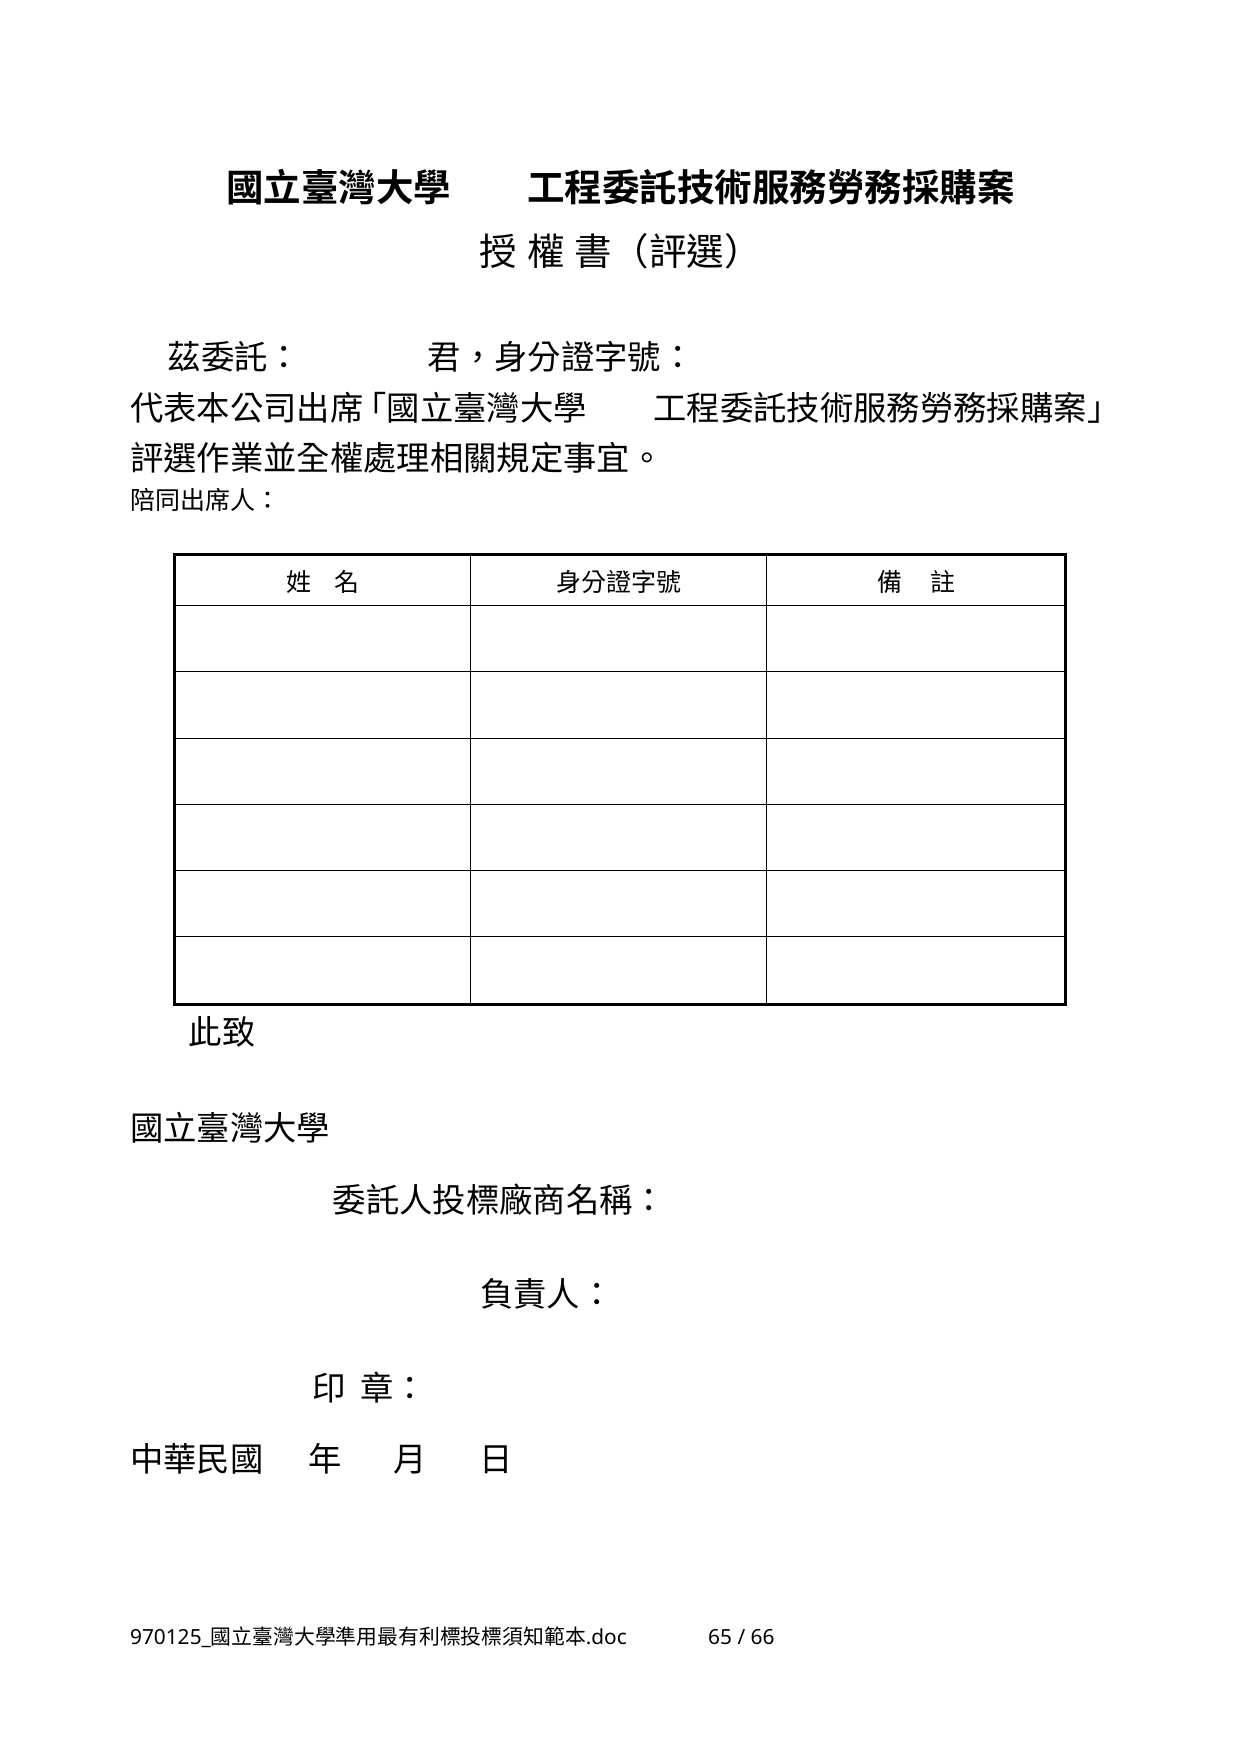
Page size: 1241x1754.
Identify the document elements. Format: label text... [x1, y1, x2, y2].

table_cell [471, 672, 766, 737]
table_header 備 註 [767, 556, 1064, 605]
table_header 姓 名 [176, 556, 470, 605]
text 茲委託： 君，身分證字號： [130, 328, 1110, 380]
table_cell [767, 739, 1064, 804]
text 委託人投標廠商名稱： [130, 1173, 1110, 1222]
text 中華民國 年 月 日 [130, 1433, 1110, 1481]
table_cell [471, 606, 766, 671]
subtitle 授 權 書（評選） [130, 225, 1110, 276]
table_cell [176, 937, 470, 1003]
table_cell [767, 672, 1064, 737]
table_cell [176, 606, 470, 671]
table_cell [471, 937, 766, 1003]
table_cell [471, 805, 766, 870]
table_cell [471, 871, 766, 936]
table_cell [176, 739, 470, 804]
text 印 章： [130, 1361, 1110, 1410]
table_cell [767, 937, 1064, 1003]
text 陪同出席人： [130, 480, 1110, 516]
subtitle 國立臺灣大學 工程委託技術服務勞務採購案 [130, 158, 1110, 212]
table_cell [176, 672, 470, 737]
text 此致 [130, 1006, 1110, 1054]
table_cell [767, 805, 1064, 870]
table_cell [767, 871, 1064, 936]
text 國立臺灣大學 [130, 1102, 1110, 1150]
table_header 身分證字號 [471, 556, 766, 605]
table_cell [176, 805, 470, 870]
subtitle 代表本公司出席「國立臺灣大學 工程委託技術服務勞務採購案」評選作業並全權處理相關規定事宜。 [130, 380, 1110, 480]
table_cell [767, 606, 1064, 671]
table_cell [176, 871, 470, 936]
table_cell [471, 739, 766, 804]
text 負責人： [130, 1267, 1110, 1316]
